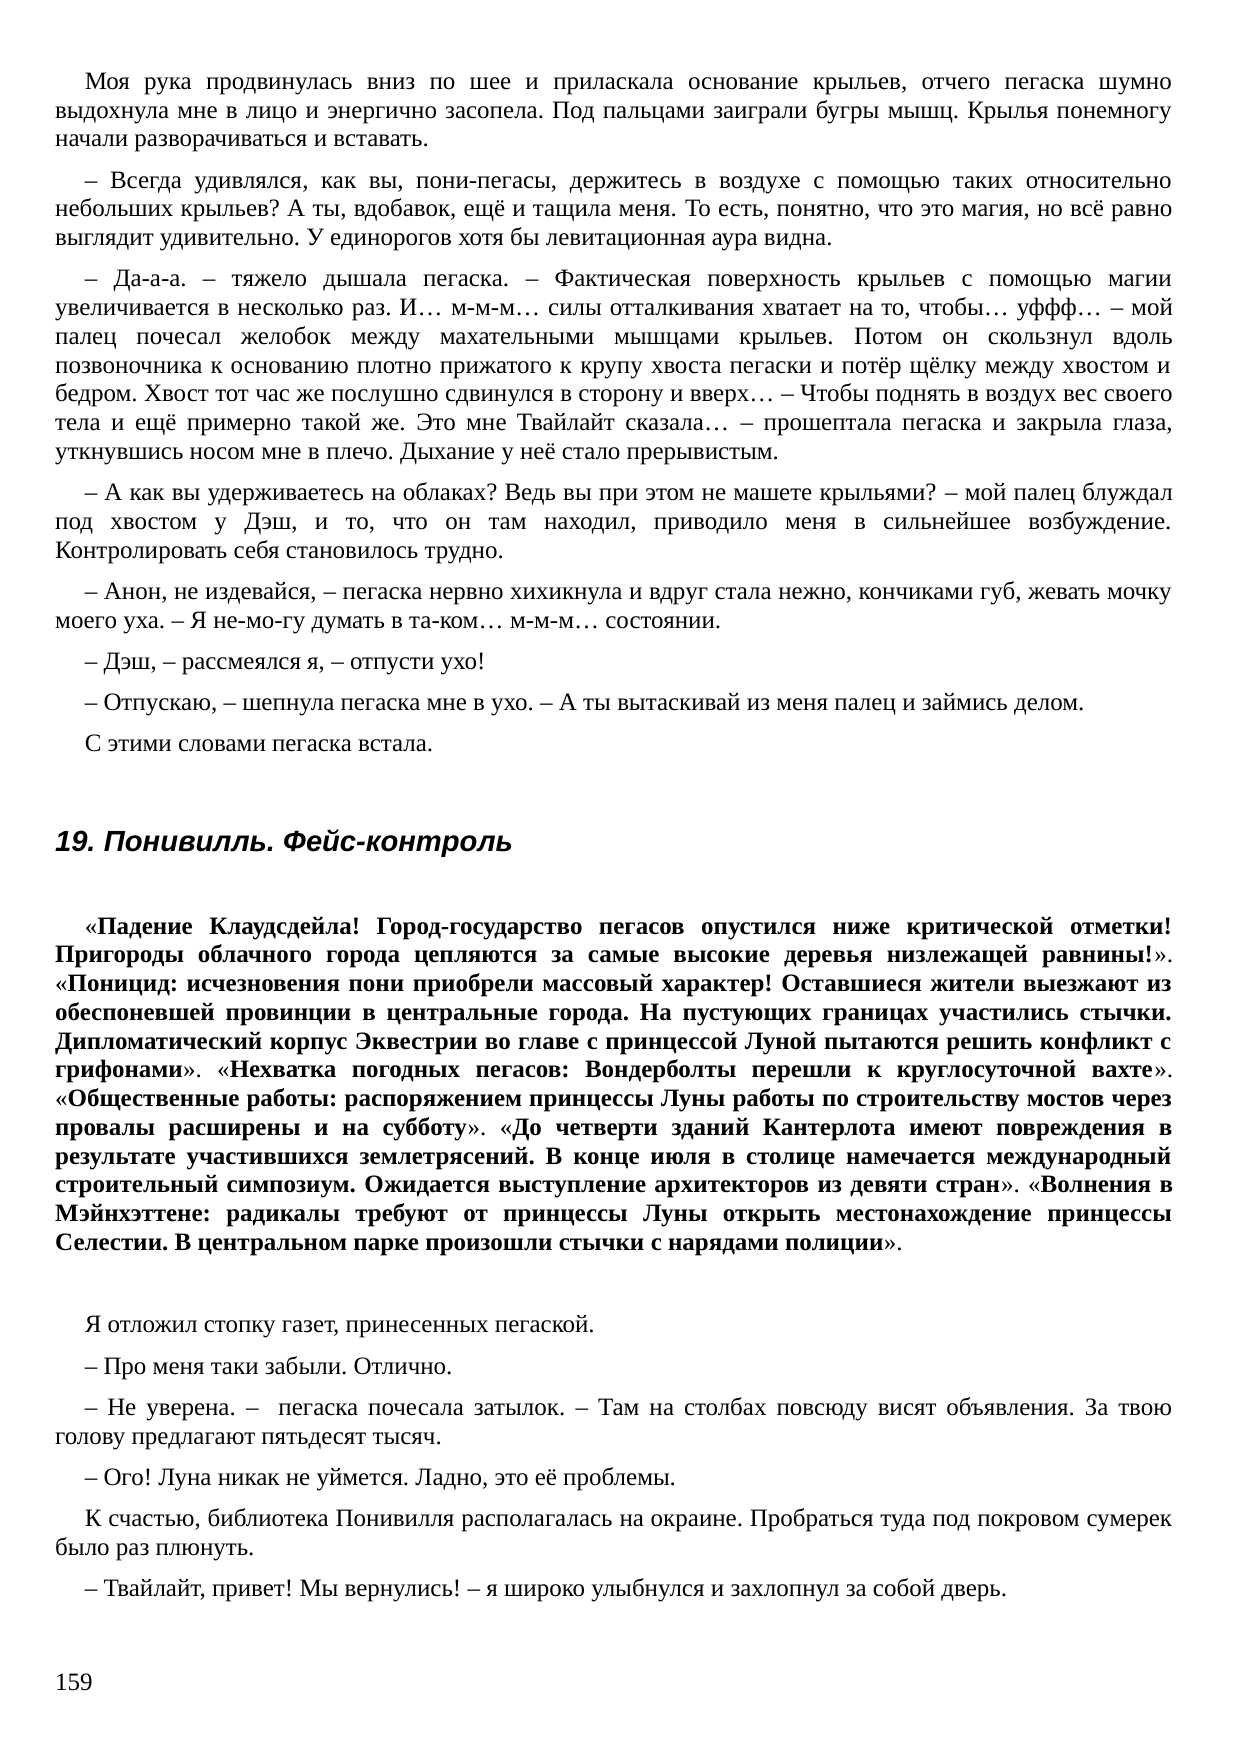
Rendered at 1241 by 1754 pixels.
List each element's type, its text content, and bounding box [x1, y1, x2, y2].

text – Твайлайт, привет! Мы вернулись! – я широко улыбнулся и захлопнул за собой дверь. [55, 1573, 1173, 1602]
text Я отложил стопку газет, принесенных пегаской. [55, 1309, 1173, 1338]
text Моя рука продвинулась вниз по шее и приласкала основание крыльев, отчего пегаска шумно выдохнула мне в лицо и энергично засопела. Под пальцами заиграли бугры мышц. Крылья понемногу начали разворачиваться и вставать. [55, 66, 1173, 152]
text – Про меня таки забыли. Отлично. [55, 1351, 1173, 1379]
text – А как вы удерживаетесь на облаках? Ведь вы при этом не машете крыльями? – мой палец блуждал под хвостом у Дэш, и то, что он там находил, приводило меня в сильнейшее возбуждение. Контролировать себя становилось трудно. [55, 477, 1173, 563]
text К счастью, библиотека Понивилля располагалась на окраине. Пробраться туда под покровом сумерек было раз плюнуть. [55, 1503, 1173, 1561]
text – Дэш, – рассмеялся я, – отпусти ухо! [55, 646, 1173, 675]
text – Да-а-а. – тяжело дышала пегаска. – Фактическая поверхность крыльев с помощью магии увеличивается в несколько раз. И… м-м-м… силы отталкивания хватает на то, чтобы… уффф… – мой палец почесал желобок между махательными мышцами крыльев. Потом он скользнул вдоль позвоночника к основанию плотно прижатого к крупу хвоста пегаски и потёр щёлку между хвостом и бедром. Хвост тот час же послушно сдвинулся в сторону и вверх… – Чтобы поднять в воздух вес своего тела и ещё примерно такой же. Это мне Твайлайт сказала… – прошептала пегаска и закрыла глаза, уткнувшись носом мне в плечо. Дыхание у неё стало прерывистым. [55, 263, 1173, 465]
text – Не уверена. – пегаска почесала затылок. – Там на столбах повсюду висят объявления. За твою голову предлагают пятьдесят тысяч. [55, 1392, 1173, 1449]
text С этими словами пегаска встала. [55, 728, 1173, 757]
text – Анон, не издевайся, – пегаска нервно хихикнула и вдруг стала нежно, кончиками губ, жевать мочку моего уха. – Я не-мо-гу думать в та-ком… м-м-м… состоянии. [55, 576, 1173, 633]
text «Падение Клаудсдейла! Город-государство пегасов опустился ниже критической отметки! Пригороды облачного города цепляются за самые высокие деревья низлежащей равнины!». «Поницид: исчезновения пони приобрели массовый характер! Оставшиеся жители выезжают из обеспоневшей провинции в центральные города. На пустующих границах участились стычки. Дипломатический корпус Эквестрии во главе с принцессой Луной пытаются решить конфликт с грифонами». «Нехватка погодных пегасов: Вондерболты перешли к круглосуточной вахте». «Общественные работы: распоряжением принцессы Луны работы по строительству мостов через провалы расширены и на субботу». «До четверти зданий Кантерлота имеют повреждения в результате участившихся землетрясений. В конце июля в столице намечается международный строительный симпозиум. Ожидается выступление архитекторов из девяти стран». «Волнения в Мэйнхэттене: радикалы требуют от принцессы Луны открыть местонахождение принцессы Селестии. В центральном парке произошли стычки с нарядами полиции». [55, 911, 1173, 1256]
text – Отпускаю, – шепнула пегаска мне в ухо. – А ты вытаскивай из меня палец и займись делом. [55, 687, 1173, 716]
subtitle 19. Понивилль. Фейс-контроль [55, 823, 1173, 857]
text – Ого! Луна никак не уймется. Ладно, это её проблемы. [55, 1462, 1173, 1491]
text – Всегда удивлялся, как вы, пони-пегасы, держитесь в воздухе с помощью таких относительно небольших крыльев? А ты, вдобавок, ещё и тащила меня. То есть, понятно, что это магия, но всё равно выглядит удивительно. У единорогов хотя бы левитационная аура видна. [55, 165, 1173, 251]
